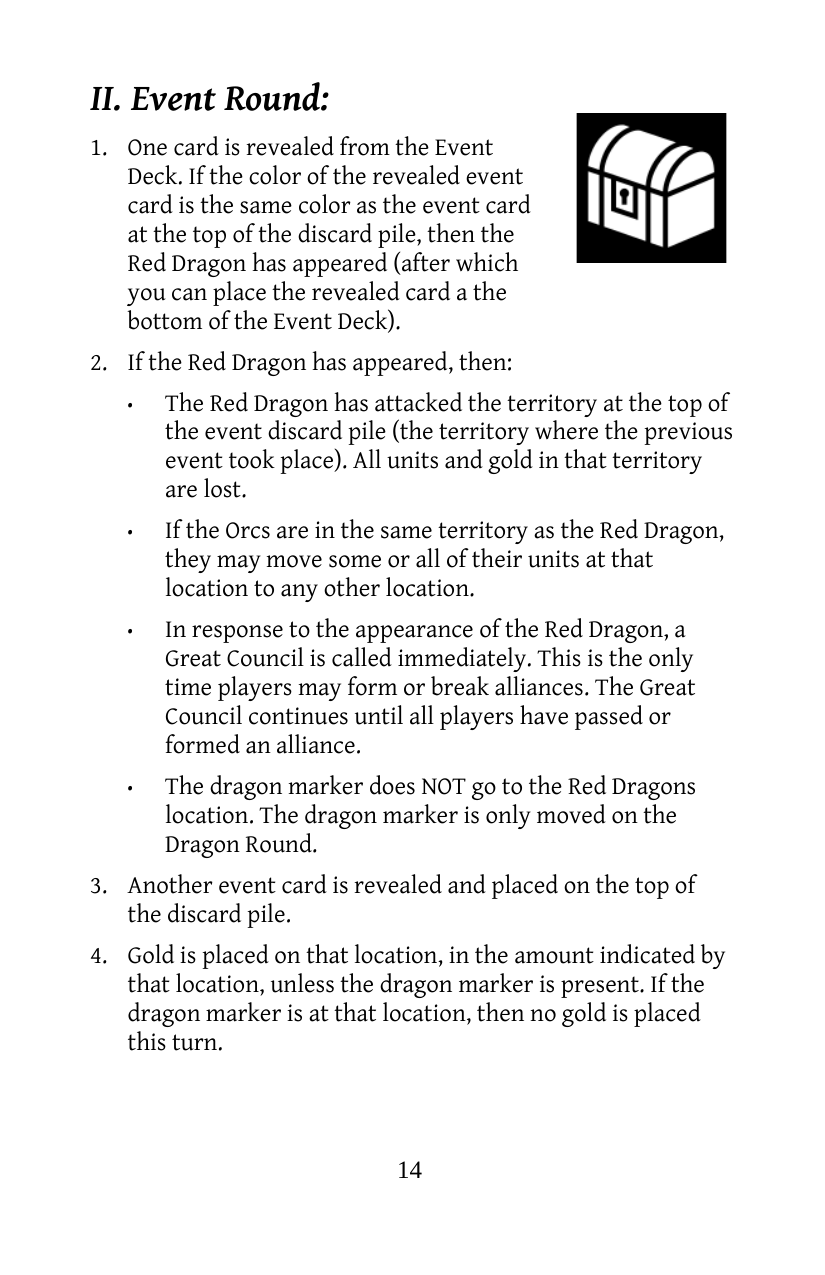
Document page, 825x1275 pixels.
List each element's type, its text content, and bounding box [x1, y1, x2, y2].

subtitle II. Event Round: [90, 78, 735, 121]
list Gold is placed on that location, in the amount indicated by that location, unless the dragon marker is present. If the dragon marker is at that location, then no gold is placed this turn. [90, 941, 735, 1057]
list The Red Dragon has attacked the territory at the top of the event discard pile (the territory where the previous event took place). All units and gold in that territory are lost. [127, 389, 735, 505]
list Another event card is revealed and placed on the top of the discard pile. [90, 871, 735, 929]
list If the Orcs are in the same territory as the Red Dragon, they may move some or all of their units at that location to any other location. [127, 517, 735, 604]
list In response to the appearance of the Red Dragon, a Great Council is called immediately. This is the only time players may form or break alliances. The Great Council continues until all players have passed or formed an alliance. [127, 616, 735, 761]
picture [576, 113, 727, 263]
list One card is revealed from the Event Deck. If the color of the revealed event card is the same color as the event card at the top of the discard pile, then the Red Dragon has appeared (after which you can place the revealed card a the bottom of the Event Deck). [90, 133, 735, 336]
list The dragon marker does NOT go to the Red Dragons location. The dragon marker is only moved on the Dragon Round. [127, 772, 735, 859]
list If the Red Dragon has appeared, then: [90, 348, 735, 377]
